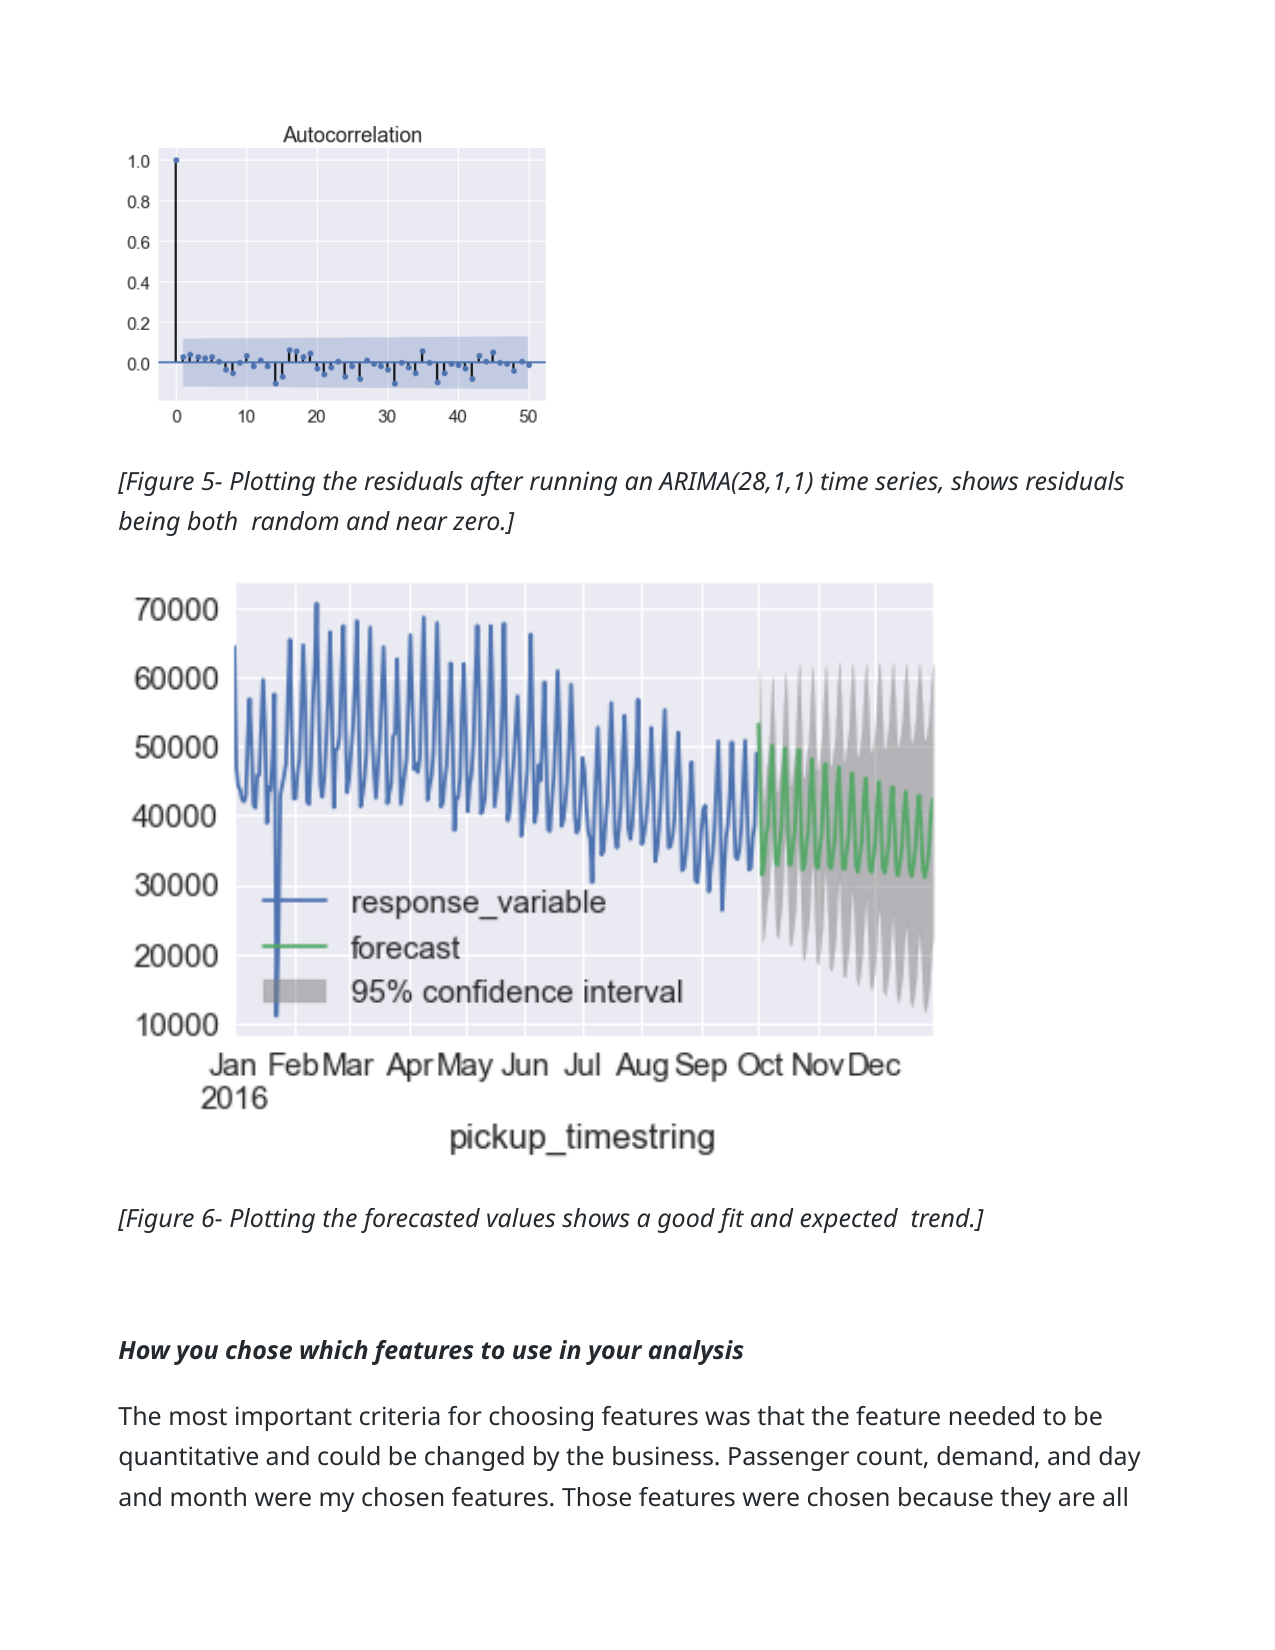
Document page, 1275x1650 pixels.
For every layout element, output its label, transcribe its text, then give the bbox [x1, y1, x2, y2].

text How you chose which features to use in your analysis [118, 1332, 1157, 1366]
text [Figure 6- Plotting the forecasted values shows a good fit and expected trend.] [118, 1201, 1157, 1235]
text The most important criteria for choosing features was that the feature needed to be quantitative and could be changed by the business. Passenger count, demand, and day and month were my chosen features. Those features were chosen because they are all [118, 1398, 1157, 1514]
text [Figure 5- Plotting the residuals after running an ARIMA(28,1,1) time series, shows residuals being both random and near zero.] [118, 463, 1157, 538]
